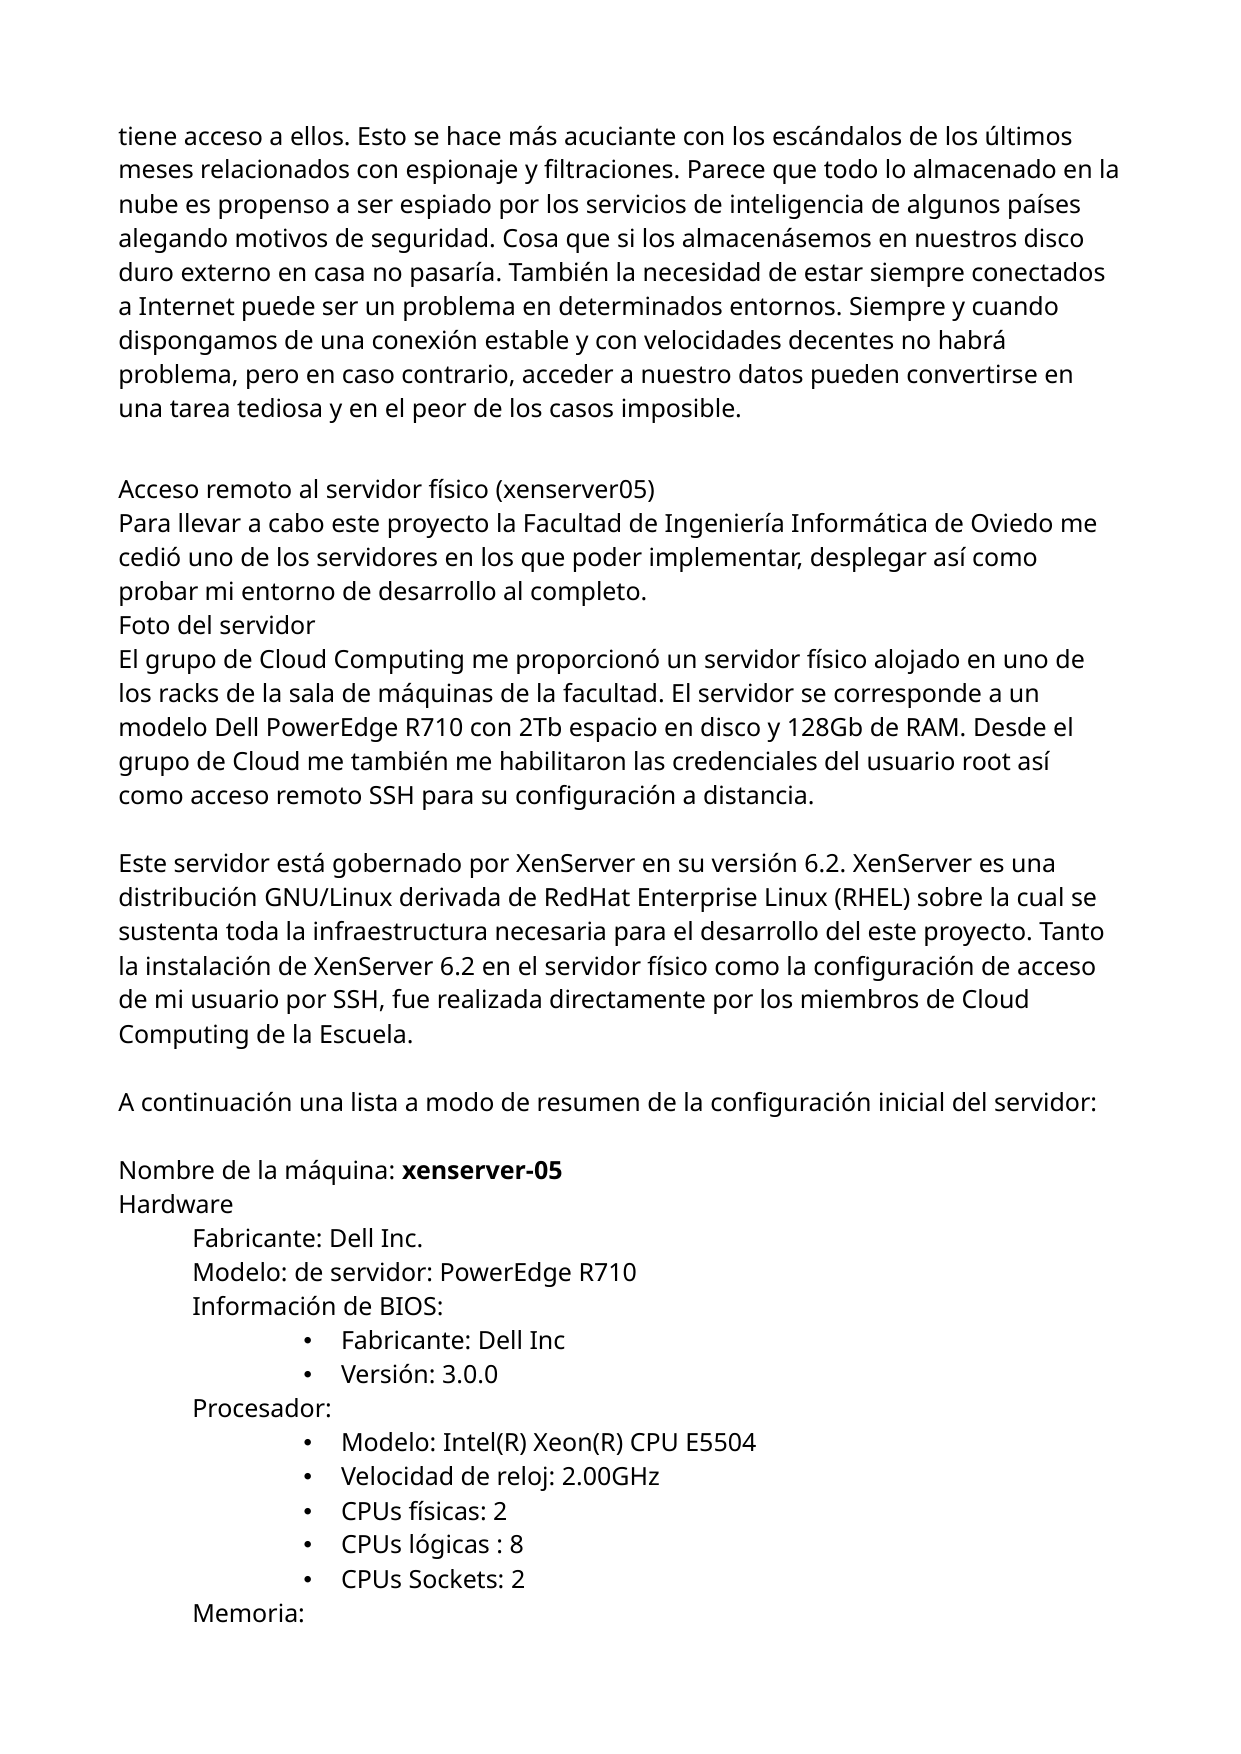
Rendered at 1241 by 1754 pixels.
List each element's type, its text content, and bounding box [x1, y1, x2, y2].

list Modelo: Intel(R) Xeon(R) CPU E5504 [303, 1425, 1122, 1459]
text El grupo de Cloud Computing me proporcionó un servidor físico alojado en uno de los racks de la sala de máquinas de la facultad. El servidor se corresponde a un modelo Dell PowerEdge R710 con 2Tb espacio en disco y 128Gb de RAM. Desde el grupo de Cloud me también me habilitaron las credenciales del usuario root así como acceso remoto SSH para su configuración a distancia. [118, 642, 1122, 812]
text Información de BIOS: [192, 1289, 1122, 1323]
list Versión: 3.0.0 [303, 1357, 1122, 1391]
text Nombre de la máquina: xenserver-05 [118, 1152, 1122, 1187]
text Procesador: [192, 1391, 1122, 1425]
text Acceso remoto al servidor físico (xenserver05) [118, 471, 1122, 505]
text Hardware [118, 1187, 1122, 1221]
text Foto del servidor [118, 607, 1122, 642]
list Velocidad de reloj: 2.00GHz [303, 1459, 1122, 1493]
list Fabricante: Dell Inc [303, 1323, 1122, 1357]
list CPUs Sockets: 2 [303, 1561, 1122, 1595]
list CPUs físicas: 2 [303, 1493, 1122, 1527]
list CPUs lógicas : 8 [303, 1527, 1122, 1561]
text Modelo: de servidor: PowerEdge R710 [192, 1255, 1122, 1289]
text A continuación una lista a modo de resumen de la configuración inicial del servidor: [118, 1084, 1122, 1118]
text tiene acceso a ellos. Esto se hace más acuciante con los escándalos de los últimos meses relacionados con espionaje y filtraciones. Parece que todo lo almacenado en la nube es propenso a ser espiado por los servicios de inteligencia de algunos países alegando motivos de seguridad. Cosa que si los almacenásemos en nuestros disco duro externo en casa no pasaría. También la necesidad de estar siempre conectados a Internet puede ser un problema en determinados entornos. Siempre y cuando dispongamos de una conexión estable y con velocidades decentes no habrá problema, pero en caso contrario, acceder a nuestro datos pueden convertirse en una tarea tediosa y en el peor de los casos imposible. [118, 118, 1122, 425]
text Este servidor está gobernado por XenServer en su versión 6.2. XenServer es una distribución GNU/Linux derivada de RedHat Enterprise Linux (RHEL) sobre la cual se sustenta toda la infraestructura necesaria para el desarrollo del este proyecto. Tanto la instalación de XenServer 6.2 en el servidor físico como la configuración de acceso de mi usuario por SSH, fue realizada directamente por los miembros de Cloud Computing de la Escuela. [118, 846, 1122, 1050]
text Para llevar a cabo este proyecto la Facultad de Ingeniería Informática de Oviedo me cedió uno de los servidores en los que poder implementar, desplegar así como probar mi entorno de desarrollo al completo. [118, 505, 1122, 607]
text Memoria: [192, 1595, 1122, 1629]
text Fabricante: Dell Inc. [192, 1221, 1122, 1255]
